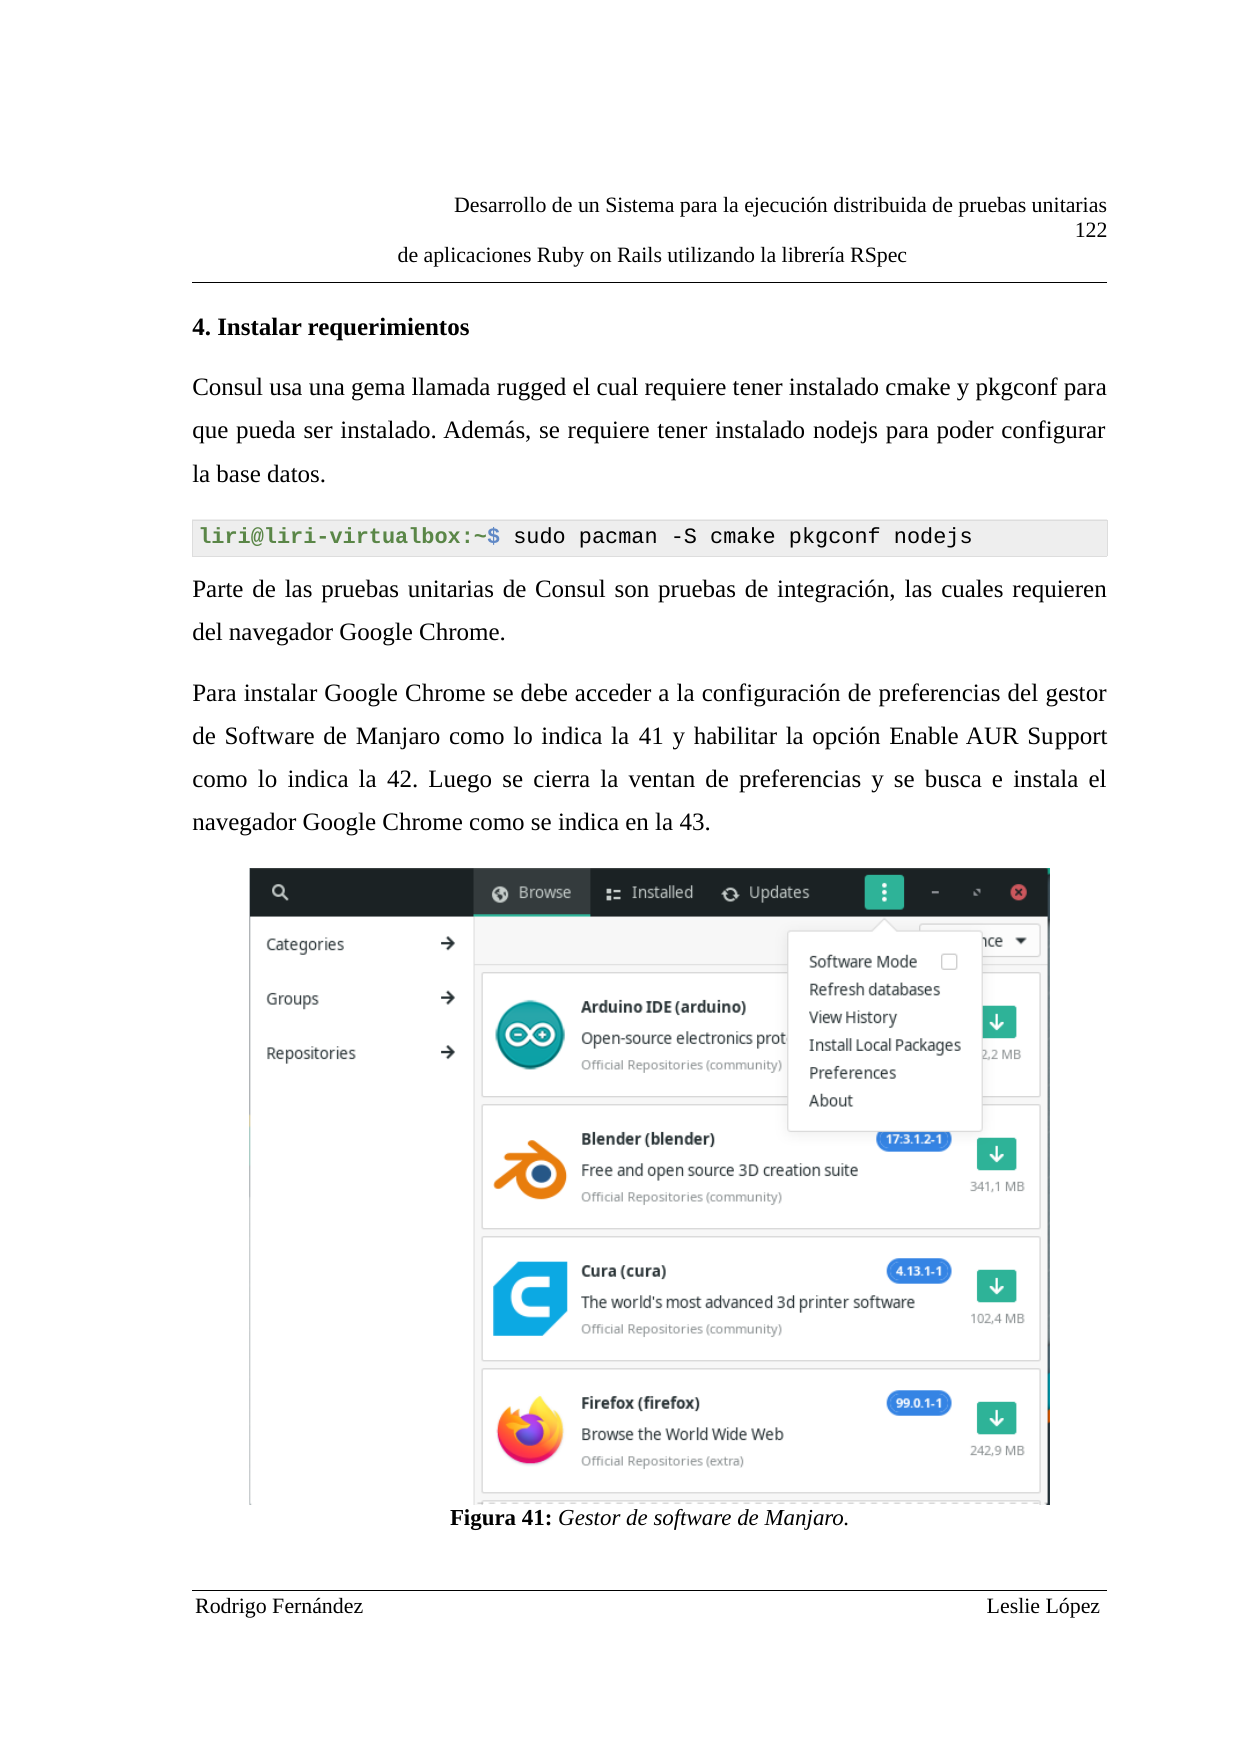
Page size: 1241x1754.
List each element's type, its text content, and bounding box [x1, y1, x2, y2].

text Consul usa una gema llamada rugged el cual requiere tener instalado cmake y pkgconf para que pueda ser instalado. Además, se requiere tener instalado nodejs para poder configurar la base datos. [192, 372, 1107, 487]
picture [249, 868, 1050, 1505]
text liri@liri-virtualbox:~$ sudo pacman -S cmake pkgconf nodejs [193, 521, 1107, 556]
text 4. Instalar requerimientos [192, 312, 1107, 340]
text Parte de las pruebas unitarias de Consul son pruebas de integración, las cuales requieren del navegador Google Chrome. [192, 574, 1107, 646]
text Para instalar Google Chrome se debe acceder a la configuración de preferencias del gestor de Software de Manjaro como lo indica la 41 y habilitar la opción Enable AUR Su­pport como lo indica la 42. Luego se cierra la ventan de preferencias y se busca e instala el navegador Google Chrome como se indica en la 43. [192, 678, 1107, 836]
text Figura 41: Gestor de software de Manjaro. [249, 1505, 1050, 1531]
